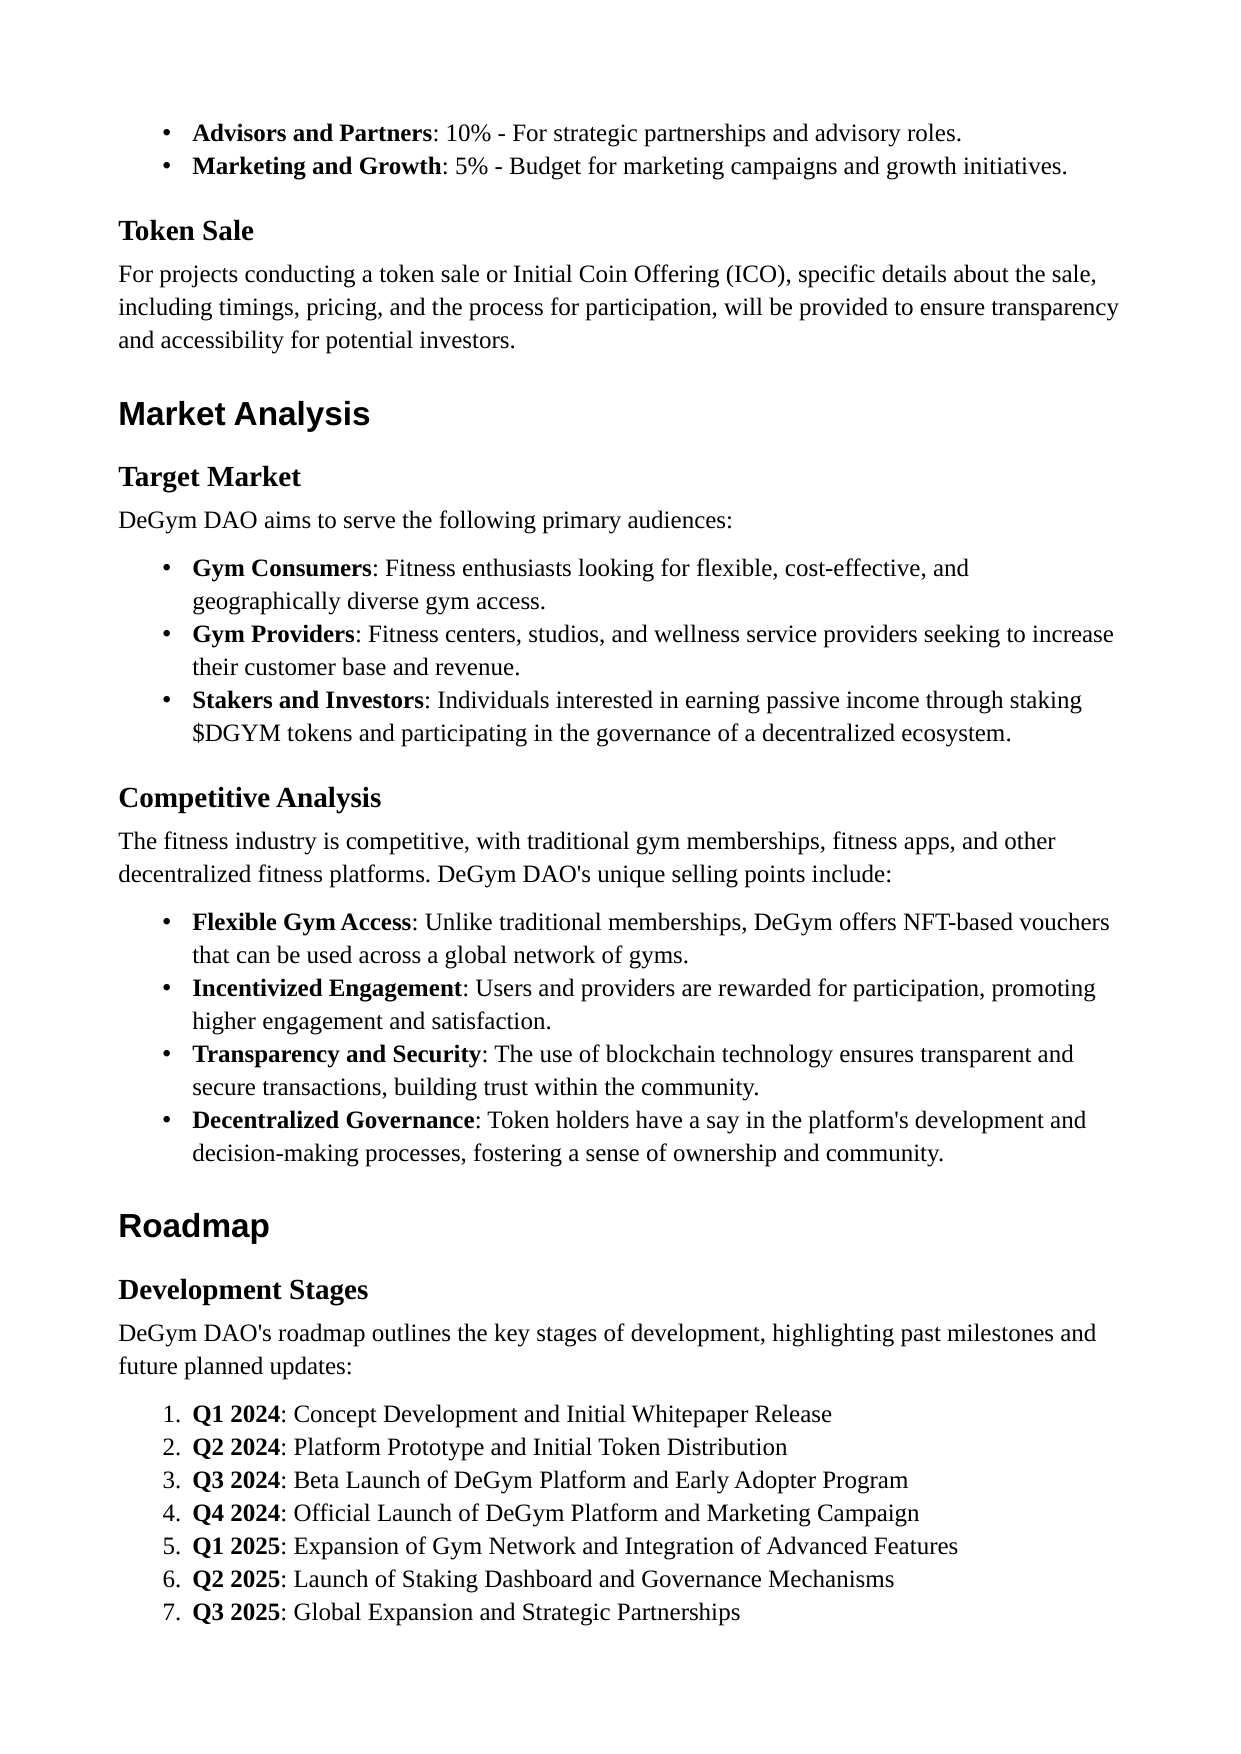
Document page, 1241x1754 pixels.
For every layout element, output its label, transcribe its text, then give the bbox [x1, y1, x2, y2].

subtitle Development Stages [118, 1272, 1122, 1306]
subtitle Target Market [118, 459, 1122, 493]
list Advisors and Partners: 10% - For strategic partnerships and advisory roles. [162, 118, 1122, 147]
list Gym Consumers: Fitness enthusiasts looking for flexible, cost-effective, and geographically diverse gym access. [162, 553, 1122, 615]
subtitle Token Sale [118, 213, 1122, 247]
list Q3 2024: Beta Launch of DeGym Platform and Early Adopter Program [162, 1465, 1122, 1493]
list Flexible Gym Access: Unlike traditional memberships, DeGym offers NFT-based vouchers that can be used across a global network of gyms. [162, 907, 1122, 969]
text For projects conducting a token sale or Initial Coin Offering (ICO), specific details about the sale, including timings, pricing, and the process for participation, will be provided to ensure transparency and accessibility for potential investors. [118, 259, 1122, 354]
list Q2 2024: Platform Prototype and Initial Token Distribution [162, 1432, 1122, 1461]
text DeGym DAO aims to serve the following primary audiences: [118, 505, 1122, 534]
list Q2 2025: Launch of Staking Dashboard and Governance Mechanisms [162, 1564, 1122, 1593]
text The fitness industry is competitive, with traditional gym memberships, fitness apps, and other decentralized fitness platforms. DeGym DAO's unique selling points include: [118, 826, 1122, 888]
list Stakers and Investors: Individuals interested in earning passive income through staking $DGYM tokens and participating in the governance of a decentralized ecosystem. [162, 685, 1122, 747]
list Incentivized Engagement: Users and providers are rewarded for participation, promoting higher engagement and satisfaction. [162, 973, 1122, 1035]
list Q4 2024: Official Launch of DeGym Platform and Marketing Campaign [162, 1498, 1122, 1527]
list Q1 2025: Expansion of Gym Network and Integration of Advanced Features [162, 1531, 1122, 1559]
subtitle Competitive Analysis [118, 780, 1122, 814]
list Marketing and Growth: 5% - Budget for marketing campaigns and growth initiatives. [162, 151, 1122, 180]
list Q1 2024: Concept Development and Initial Whitepaper Release [162, 1399, 1122, 1427]
list Decentralized Governance: Token holders have a say in the platform's development and decision-making processes, fostering a sense of ownership and community. [162, 1105, 1122, 1167]
subtitle Market Analysis [118, 394, 1122, 432]
list Transparency and Security: The use of blockchain technology ensures transparent and secure transactions, building trust within the community. [162, 1039, 1122, 1101]
text DeGym DAO's roadmap outlines the key stages of development, highlighting past milestones and future planned updates: [118, 1318, 1122, 1380]
list Gym Providers: Fitness centers, studios, and wellness service providers seeking to increase their customer base and revenue. [162, 619, 1122, 681]
subtitle Roadmap [118, 1207, 1122, 1245]
list Q3 2025: Global Expansion and Strategic Partnerships [162, 1597, 1122, 1626]
